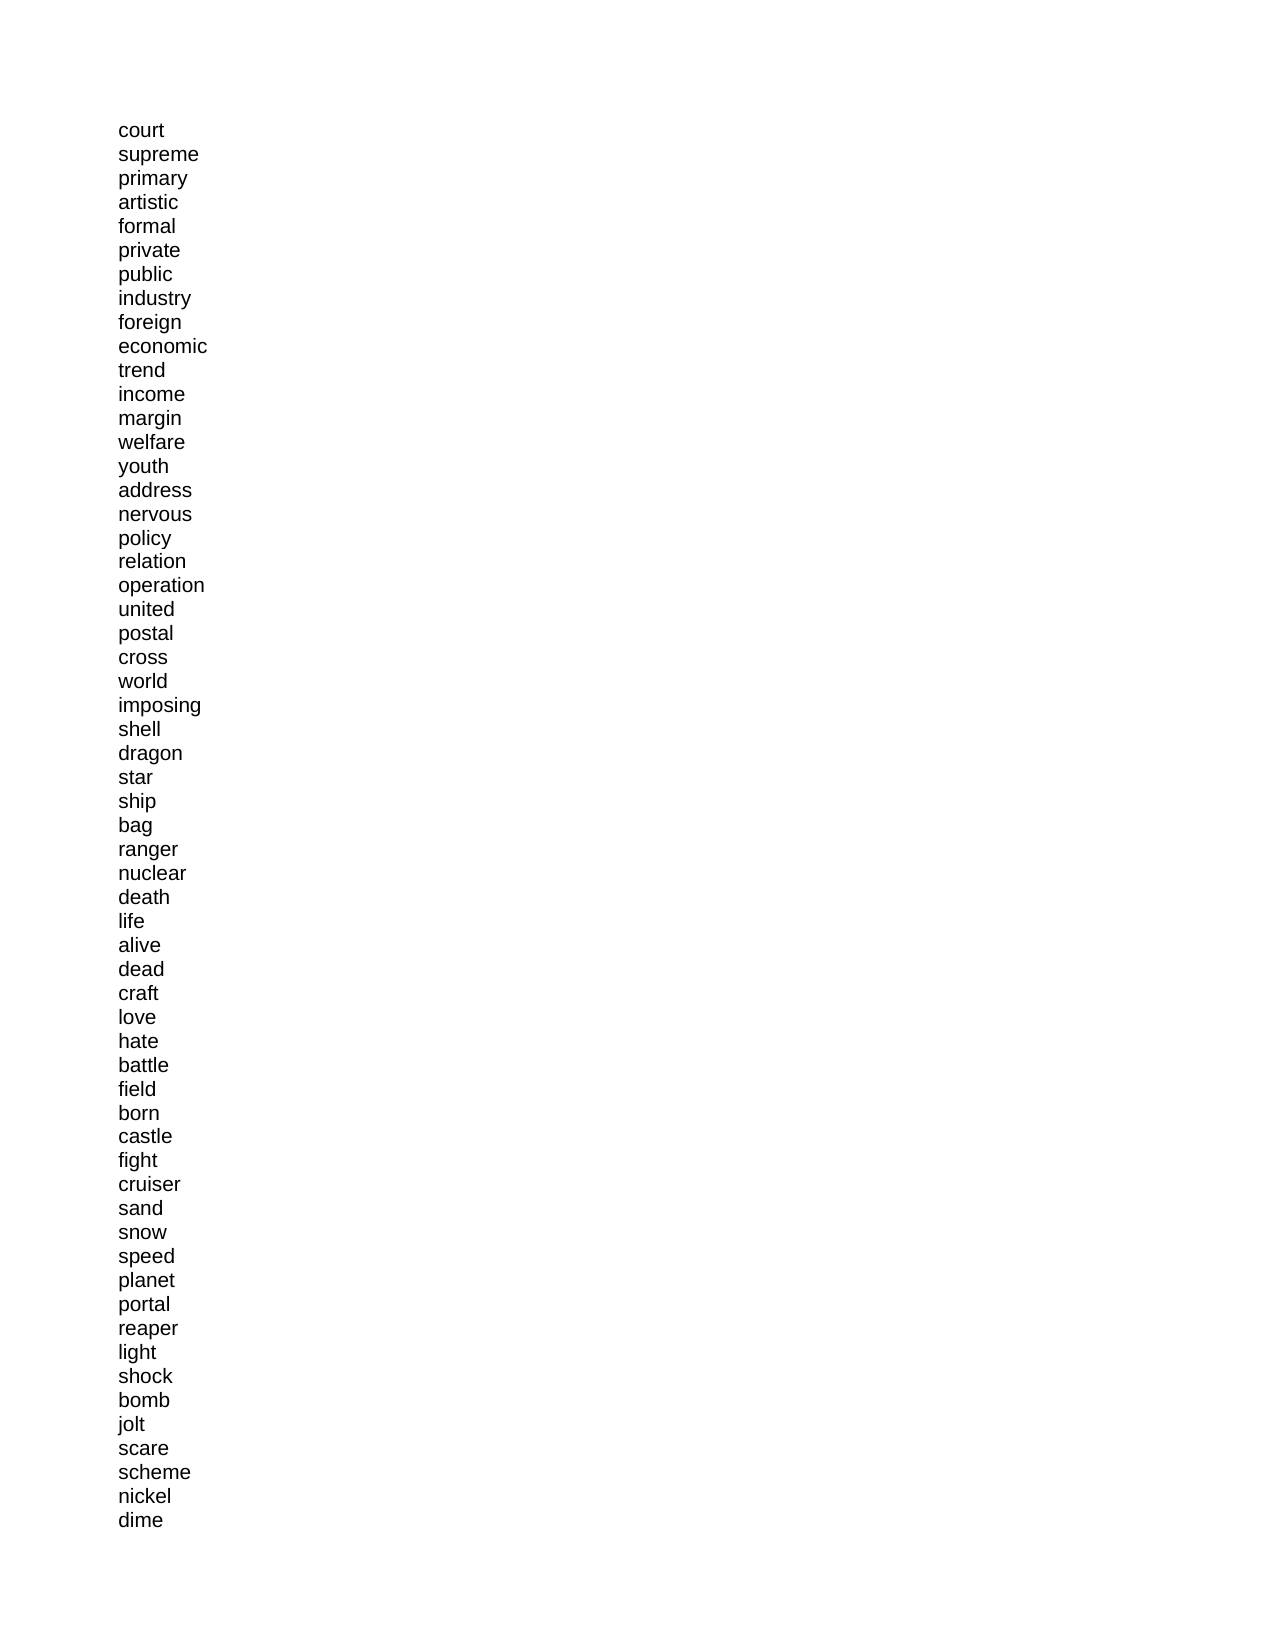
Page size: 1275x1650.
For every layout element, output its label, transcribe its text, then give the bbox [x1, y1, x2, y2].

text united [118, 597, 1157, 621]
text nervous [118, 501, 1157, 525]
text fight [118, 1148, 1157, 1172]
text postal [118, 621, 1157, 645]
text light [118, 1340, 1157, 1364]
text sand [118, 1196, 1157, 1220]
text planet [118, 1268, 1157, 1292]
text bag [118, 813, 1157, 837]
text life [118, 909, 1157, 933]
text star [118, 765, 1157, 789]
text shell [118, 717, 1157, 741]
text welfare [118, 429, 1157, 453]
text income [118, 382, 1157, 406]
text scare [118, 1436, 1157, 1460]
text castle [118, 1124, 1157, 1148]
text private [118, 238, 1157, 262]
text trend [118, 358, 1157, 382]
text operation [118, 573, 1157, 597]
text ship [118, 789, 1157, 813]
text nickel [118, 1484, 1157, 1508]
text shock [118, 1364, 1157, 1388]
text court [118, 118, 1157, 142]
text relation [118, 549, 1157, 573]
text primary [118, 166, 1157, 190]
text nuclear [118, 861, 1157, 885]
text dead [118, 957, 1157, 981]
text cruiser [118, 1172, 1157, 1196]
text cross [118, 645, 1157, 669]
text dragon [118, 741, 1157, 765]
text snow [118, 1220, 1157, 1244]
text field [118, 1076, 1157, 1100]
text industry [118, 286, 1157, 310]
text jolt [118, 1412, 1157, 1436]
text policy [118, 525, 1157, 549]
text born [118, 1100, 1157, 1124]
text portal [118, 1292, 1157, 1316]
text craft [118, 981, 1157, 1004]
text alive [118, 933, 1157, 957]
text artistic [118, 190, 1157, 214]
text battle [118, 1052, 1157, 1076]
text economic [118, 334, 1157, 358]
text hate [118, 1028, 1157, 1052]
text ranger [118, 837, 1157, 861]
text supreme [118, 142, 1157, 166]
text address [118, 477, 1157, 501]
text youth [118, 453, 1157, 477]
text formal [118, 214, 1157, 238]
text public [118, 262, 1157, 286]
text love [118, 1004, 1157, 1028]
text speed [118, 1244, 1157, 1268]
text world [118, 669, 1157, 693]
text death [118, 885, 1157, 909]
text dime [118, 1508, 1157, 1532]
text scheme [118, 1460, 1157, 1484]
text bomb [118, 1388, 1157, 1412]
text imposing [118, 693, 1157, 717]
text reaper [118, 1316, 1157, 1340]
text margin [118, 406, 1157, 429]
text foreign [118, 310, 1157, 334]
